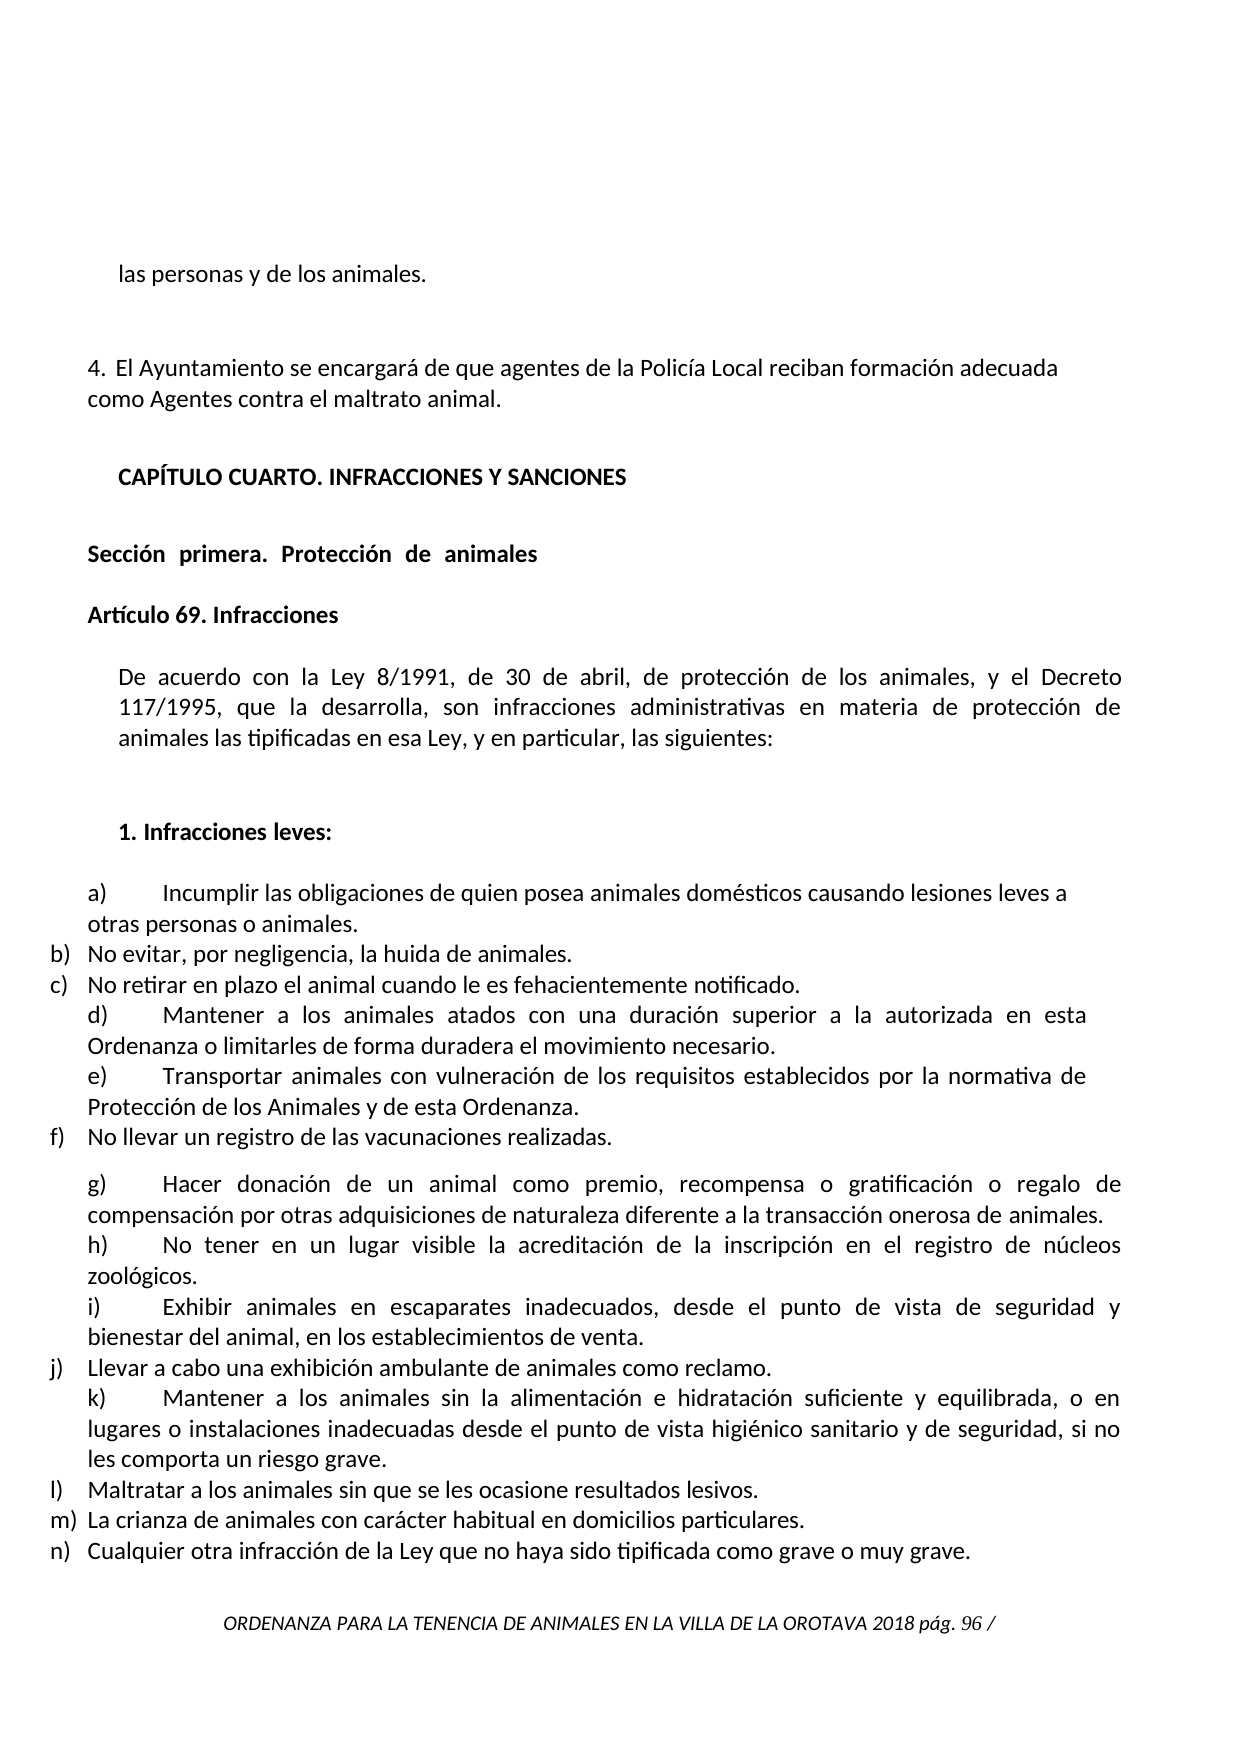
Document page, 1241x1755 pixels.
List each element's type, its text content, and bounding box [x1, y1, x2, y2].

text las personas y de los animales. [118, 258, 1149, 289]
list Incumplir las obligaciones de quien posea animales domésticos causando lesiones leves a otras personas o animales. [87, 877, 1122, 938]
text De acuerdo con la Ley 8/1991, de 30 de abril, de protección de los animales, y el Decreto 117/1995, que la desarrolla, son infracciones administrativas en materia de protección de animales las tipificadas en esa Ley, y en particular, las siguientes: [118, 661, 1122, 752]
list Llevar a cabo una exhibición ambulante de animales como reclamo. [50, 1352, 1149, 1382]
subtitle Sección primera. Protección de animales Artículo 69. Infracciones [87, 538, 537, 630]
list Mantener a los animales atados con una duración superior a la autorizada en esta Ordenanza o limitarles de forma duradera el movimiento necesario. [87, 999, 1122, 1060]
list Exhibir animales en escaparates inadecuados, desde el punto de vista de seguridad y bienestar del animal, en los establecimientos de venta. [87, 1291, 1122, 1352]
list No tener en un lugar visible la acreditación de la inscripción en el registro de núcleos zoológicos. [87, 1230, 1122, 1291]
list Infracciones leves: [118, 816, 1149, 847]
subtitle CAPÍTULO CUARTO. INFRACCIONES Y SANCIONES [118, 461, 1149, 491]
list Cualquier otra infracción de la Ley que no haya sido tipificada como grave o muy grave. [50, 1535, 1149, 1565]
list No evitar, por negligencia, la huida de animales. [50, 938, 1149, 969]
list El Ayuntamiento se encargará de que agentes de la Policía Local reciban formación adecuada como Agentes contra el maltrato animal. [87, 353, 1122, 414]
list Mantener a los animales sin la alimentación e hidratación suficiente y equilibrada, o en lugares o instalaciones inadecuadas desde el punto de vista higiénico sanitario y de seguridad, si no les comporta un riesgo grave. [87, 1382, 1122, 1474]
list Maltratar a los animales sin que se les ocasione resultados lesivos. [50, 1474, 1149, 1504]
list Hacer donación de un animal como premio, recompensa o gratificación o regalo de compensación por otras adquisiciones de naturaleza diferente a la transacción onerosa de animales. [87, 1169, 1122, 1230]
list No retirar en plazo el animal cuando le es fehacientemente notificado. [50, 969, 1149, 999]
list No llevar un registro de las vacunaciones realizadas. [50, 1121, 1149, 1152]
list Transportar animales con vulneración de los requisitos establecidos por la normativa de Protección de los Animales y de esta Ordenanza. [87, 1060, 1122, 1121]
list La crianza de animales con carácter habitual en domicilios particulares. [50, 1504, 1149, 1535]
